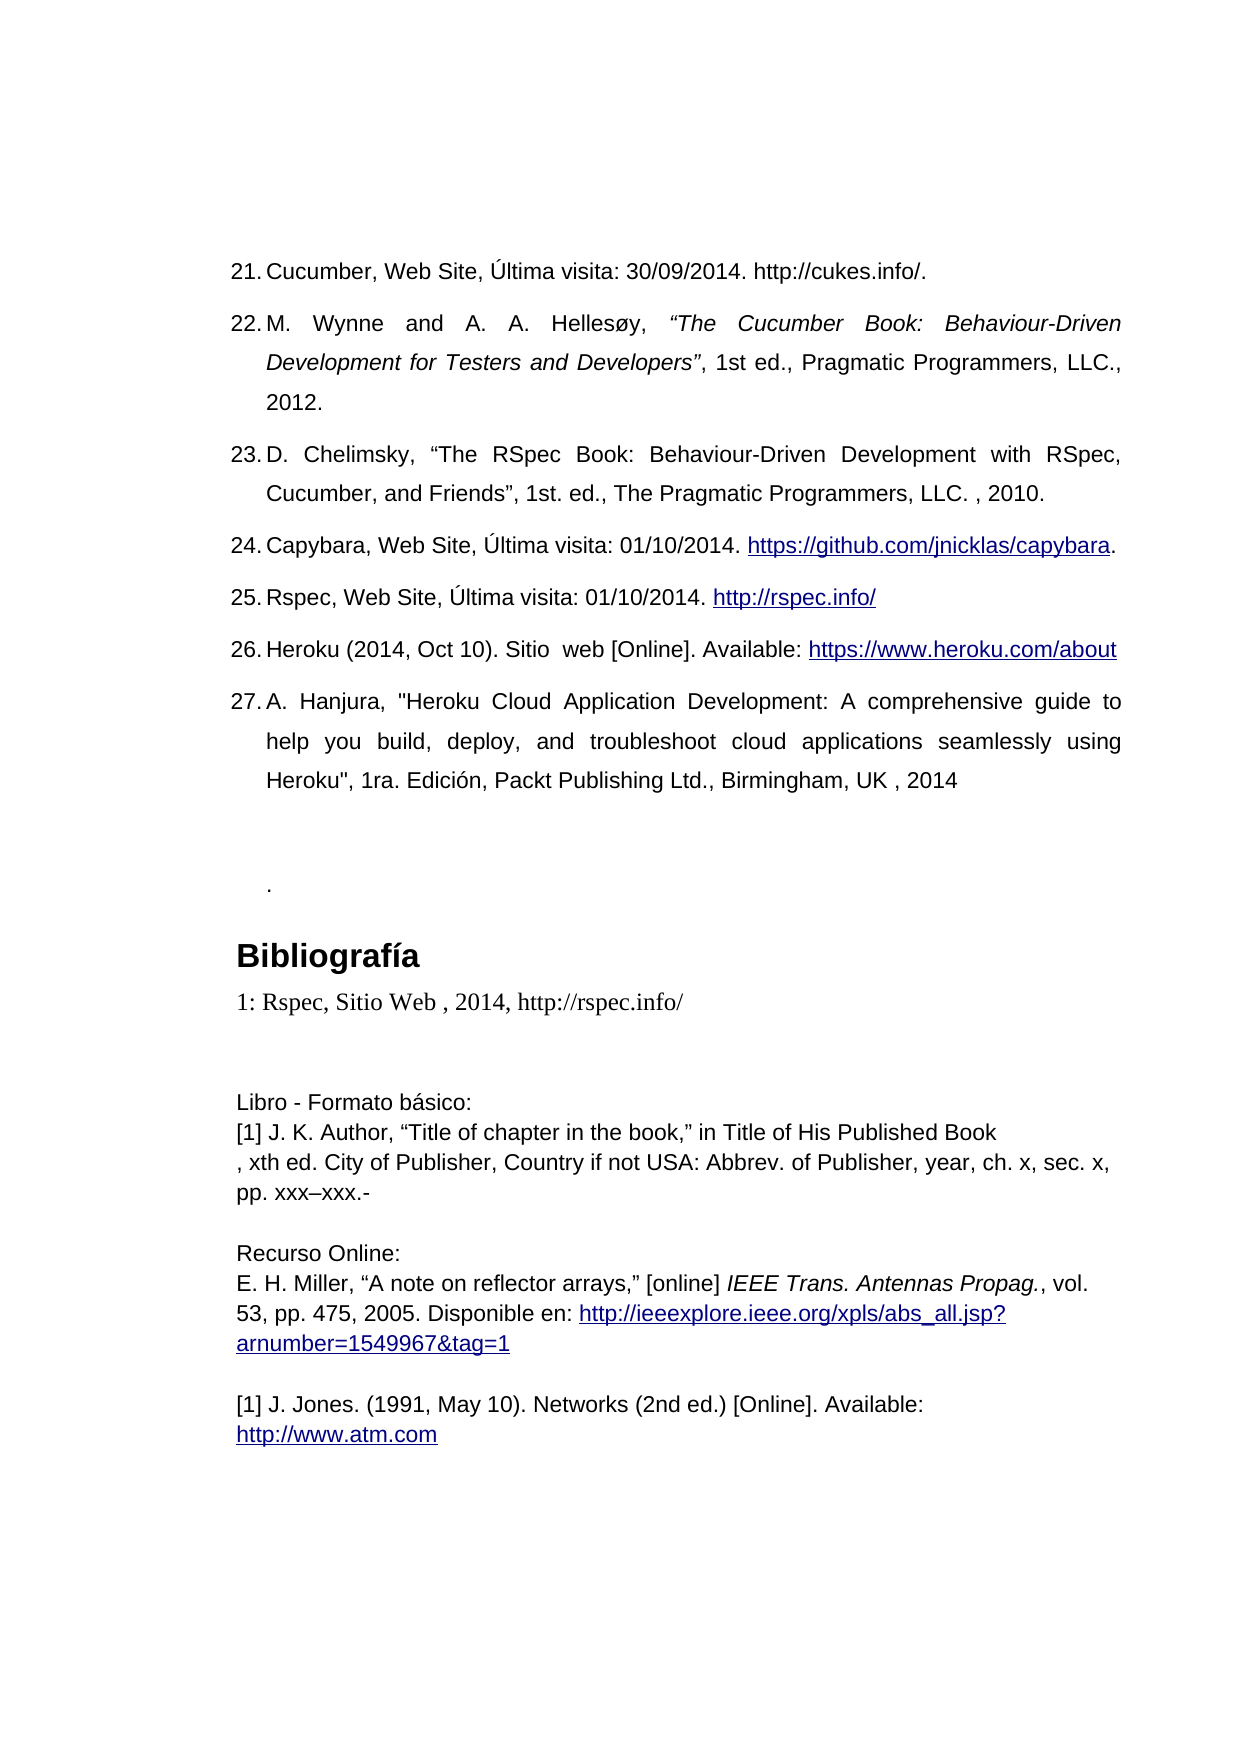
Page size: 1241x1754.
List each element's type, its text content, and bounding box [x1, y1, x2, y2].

list Cucumber, Web Site, Última visita: 30/09/2014. http://cukes.info/. [230, 258, 1122, 284]
text , xth ed. City of Publisher, Country if not USA: Abbrev. of Publisher, year, ch. x, sec. x, pp. xxx–xxx.- [236, 1149, 1122, 1206]
text 1: Rspec, Sitio Web , 2014, http://rspec.info/ [236, 987, 1122, 1015]
subtitle Bibliografía [236, 936, 1122, 974]
list A. Hanjura, "Heroku Cloud Application Development: A comprehensive guide to help you build, deploy, and troubleshoot cloud applications seamlessly using Heroku", 1ra. Edición, Packt Publishing Ltd., Birmingham, UK , 2014 [230, 688, 1122, 793]
list D. Chelimsky, “The RSpec Book: Behaviour-Driven Development with RSpec, Cucumber, and Friends”, 1st. ed., The Pragmatic Programmers, LLC. , 2010. [230, 441, 1122, 507]
text Recurso Online: [236, 1240, 1122, 1266]
list Capybara, Web Site, Última visita: 01/10/2014. https://github.com/jnicklas/capybara. [230, 532, 1122, 559]
text [1] J. Jones. (1991, May 10). Networks (2nd ed.) [Online]. Available: http://www.atm.com [236, 1391, 1122, 1447]
text [1] J. K. Author, “Title of chapter in the book,” in Title of His Published Book [236, 1119, 1122, 1145]
text E. H. Miller, “A note on reflector arrays,” [online] IEEE Trans. Antennas Propag., vol. 53, pp. 475, 2005. Disponible en: http://ieeexplore.ieee.org/xpls/abs_all.jsp?arnumber=1549967&tag=1 [236, 1270, 1122, 1357]
list Rspec, Web Site, Última visita: 01/10/2014. http://rspec.info/ [230, 584, 1122, 611]
list Heroku (2014, Oct 10). Sitio web [Online]. Available: https://www.heroku.com/about [230, 636, 1122, 663]
list M. Wynne and A. A. Hellesøy, “The Cucumber Book: Behaviour-Driven Development for Testers and Developers”, 1st ed., Pragmatic Programmers, LLC., 2012. [230, 310, 1122, 415]
list . [230, 871, 1122, 897]
text Libro - Formato básico: [236, 1089, 1122, 1115]
